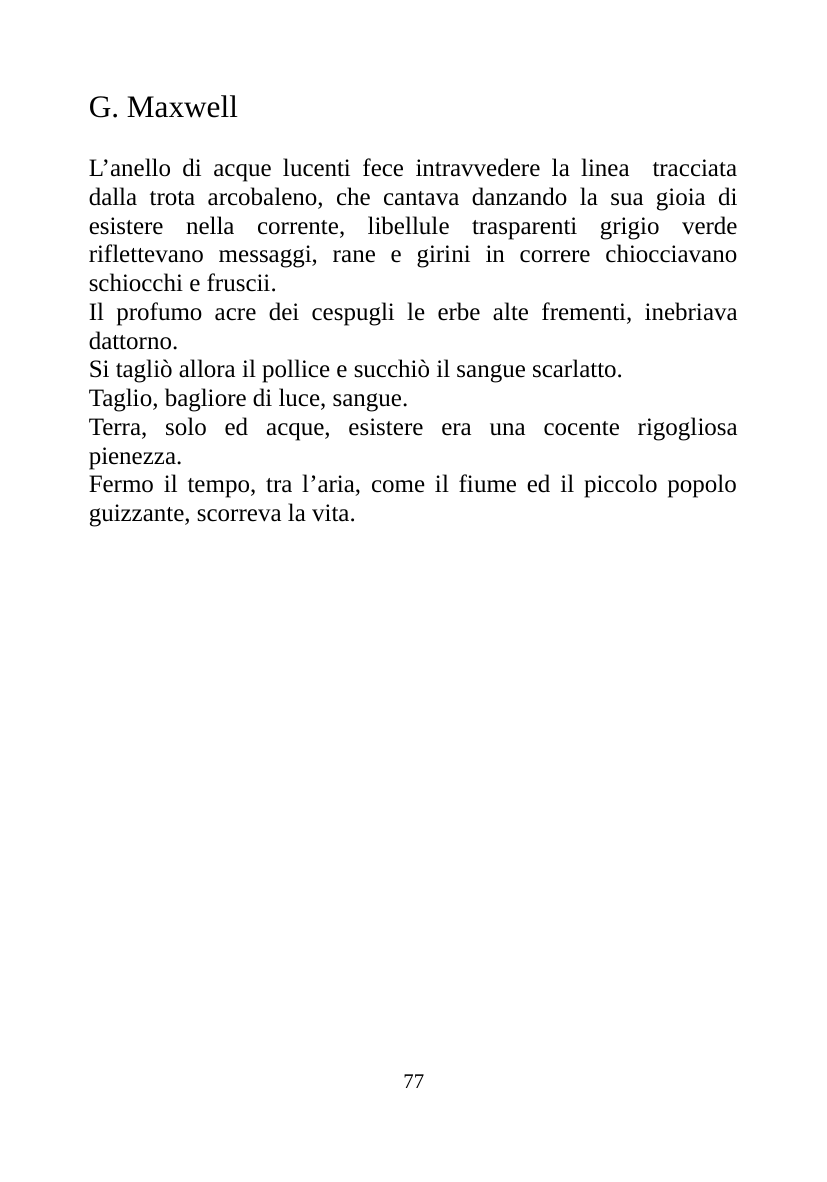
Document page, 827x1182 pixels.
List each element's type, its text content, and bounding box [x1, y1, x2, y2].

text L’anello di acque lucenti fece intravvedere la linea tracciata dalla trota arcobaleno, che cantava danzando la sua gioia di esistere nella corrente, libellule trasparenti grigio verde riflettevano messaggi, rane e girini in correre chiocciavano schiocchi e fruscii. [88, 153, 738, 297]
text Terra, solo ed acque, esistere era una cocente rigogliosa pienezza. [88, 412, 738, 469]
text G. Maxwell [88, 88, 738, 124]
text Fermo il tempo, tra l’aria, come il fiume ed il piccolo popolo guizzante, scorreva la vita. [88, 469, 738, 527]
text Il profumo acre dei cespugli le erbe alte frementi, inebriava dattorno. [88, 297, 738, 354]
text Taglio, bagliore di luce, sangue. [88, 383, 738, 412]
text Si tagliò allora il pollice e succhiò il sangue scarlatto. [88, 354, 738, 383]
